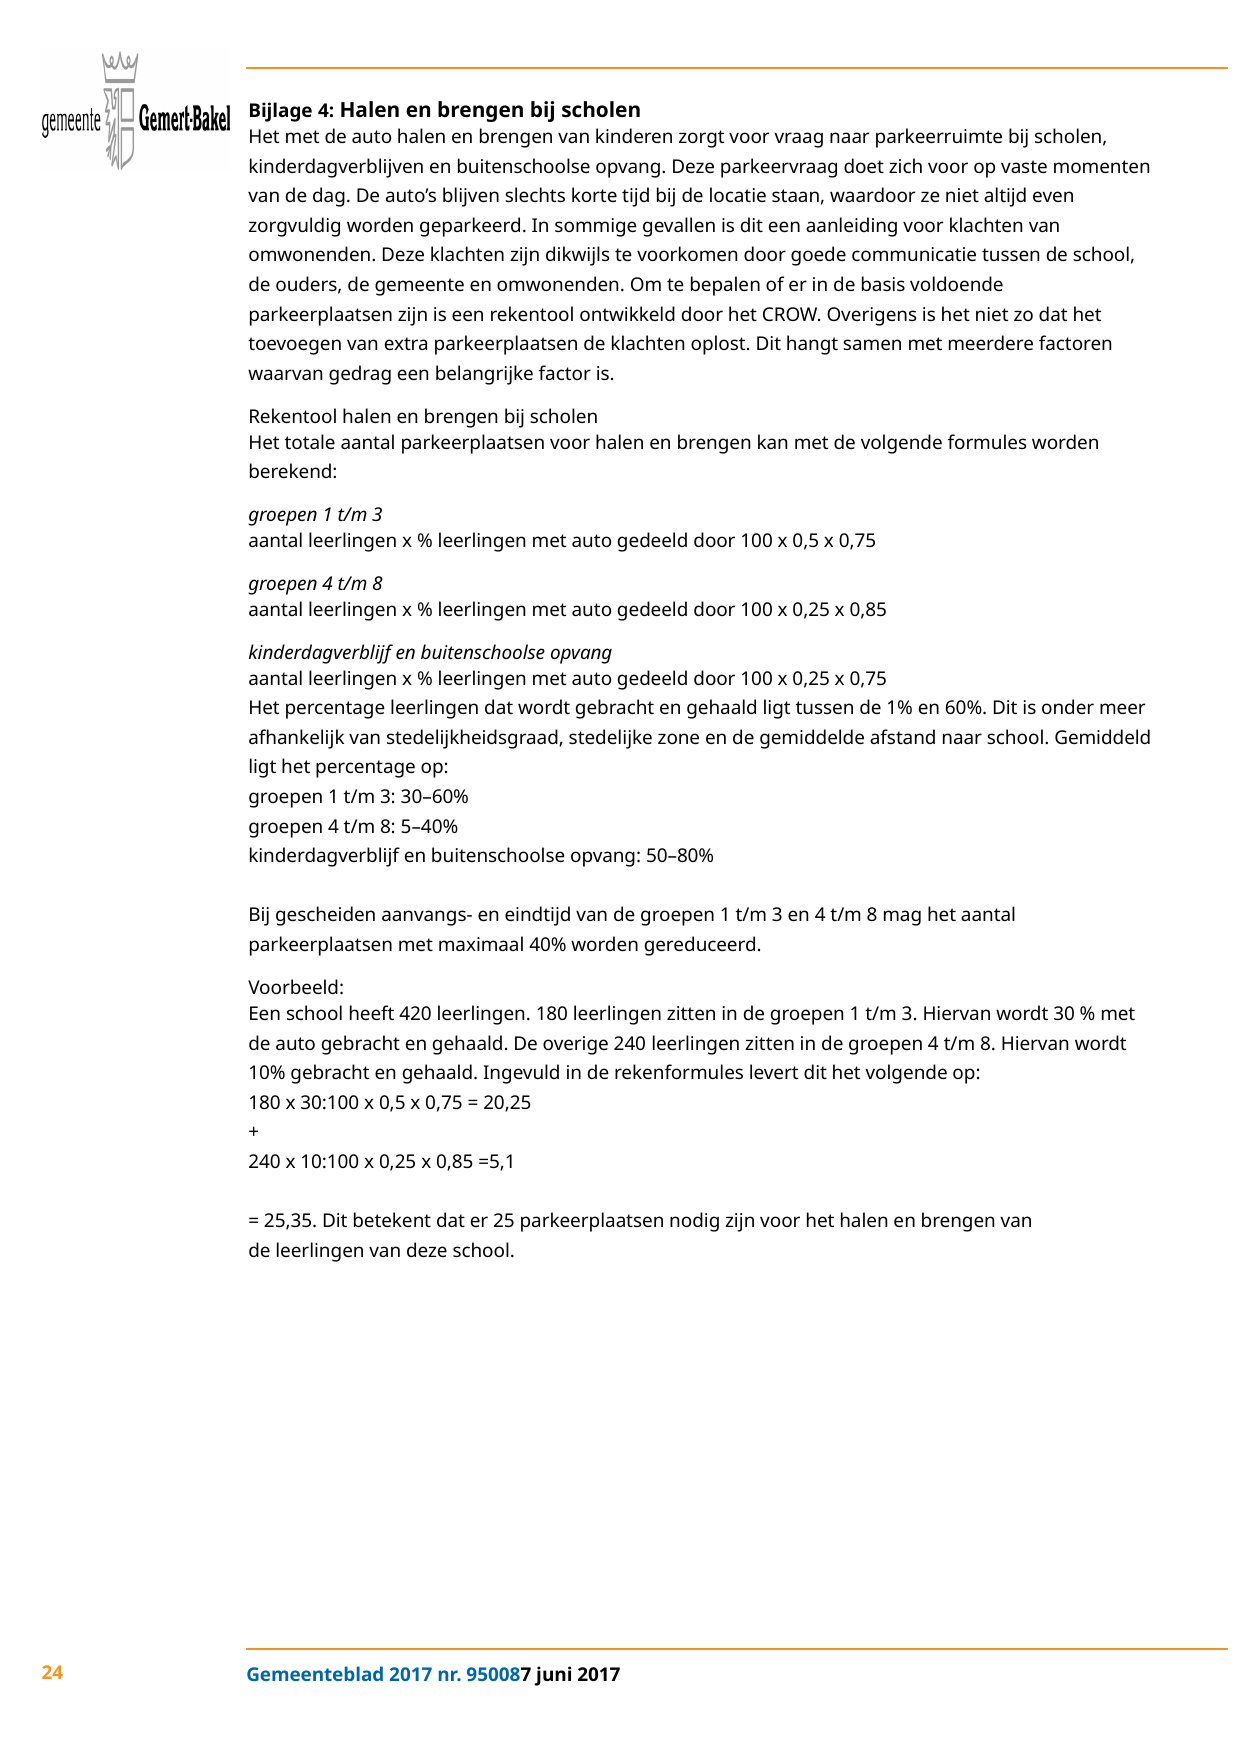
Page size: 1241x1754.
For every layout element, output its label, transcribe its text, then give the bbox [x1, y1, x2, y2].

text 180 x 30:100 x 0,5 x 0,75 = 20,25 [248, 1089, 1152, 1114]
text groepen 1 t/m 3: 30–60% [248, 783, 1152, 809]
text groepen 4 t/m 8: 5–40% [248, 813, 1152, 839]
text Het met de auto halen en brengen van kinderen zorgt voor vraag naar parkeerruimte bij scholen, kinderdagverblijven en buitenschoolse opvang. Deze parkeervraag doet zich voor op vaste momenten van de dag. De auto’s blijven slechts korte tijd bij de locatie staan, waardoor ze niet altijd even zorgvuldig worden geparkeerd. In sommige gevallen is dit een aanleiding voor klachten van omwonenden. Deze klachten zijn dikwijls te voorkomen door goede communicatie tussen de school, de ouders, de gemeente en omwonenden. Om te bepalen of er in de basis voldoende parkeerplaatsen zijn is een rekentool ontwikkeld door het CROW. Overigens is het niet zo dat het toevoegen van extra parkeerplaatsen de klachten oplost. Dit hangt samen met meerdere factoren waarvan gedrag een belangrijke factor is. [248, 123, 1152, 386]
text aantal leerlingen x % leerlingen met auto gedeeld door 100 x 0,5 x 0,75 [248, 527, 1152, 553]
text Bij gescheiden aanvangs- en eindtijd van de groepen 1 t/m 3 en 4 t/m 8 mag het aantal parkeerplaatsen met maximaal 40% worden gereduceerd. [248, 902, 1152, 957]
text aantal leerlingen x % leerlingen met auto gedeeld door 100 x 0,25 x 0,75 [248, 665, 1152, 691]
text kinderdagverblijf en buitenschoolse opvang [248, 639, 1152, 665]
picture [41, 47, 231, 172]
text + [248, 1118, 1152, 1144]
text Rekentool halen en brengen bij scholen [248, 403, 1152, 429]
text Het percentage leerlingen dat wordt gebracht en gehaald ligt tussen de 1% en 60%. Dit is onder meer afhankelijk van stedelijkheidsgraad, stedelijke zone en de gemiddelde afstand naar school. Gemiddeld ligt het percentage op: [248, 694, 1152, 779]
text Een school heeft 420 leerlingen. 180 leerlingen zitten in de groepen 1 t/m 3. Hiervan wordt 30 % met de auto gebracht en gehaald. De overige 240 leerlingen zitten in de groepen 4 t/m 8. Hiervan wordt 10% gebracht en gehaald. Ingevuld in de rekenformules levert dit het volgende op: [248, 1000, 1152, 1085]
text Bijlage 4: Halen en brengen bij scholen [248, 95, 1152, 123]
text groepen 4 t/m 8 [248, 570, 1152, 596]
text Voorbeeld: [248, 974, 1152, 1000]
text kinderdagverblijf en buitenschoolse opvang: 50–80% [248, 842, 1152, 868]
text Het totale aantal parkeerplaatsen voor halen en brengen kan met de volgende formules worden berekend: [248, 429, 1152, 484]
text 240 x 10:100 x 0,25 x 0,85 =5,1 [248, 1148, 1152, 1174]
text aantal leerlingen x % leerlingen met auto gedeeld door 100 x 0,25 x 0,85 [248, 596, 1152, 622]
text = 25,35. Dit betekent dat er 25 parkeerplaatsen nodig zijn voor het halen en brengen van de leerlingen van deze school. [248, 1207, 1152, 1262]
text groepen 1 t/m 3 [248, 502, 1152, 527]
